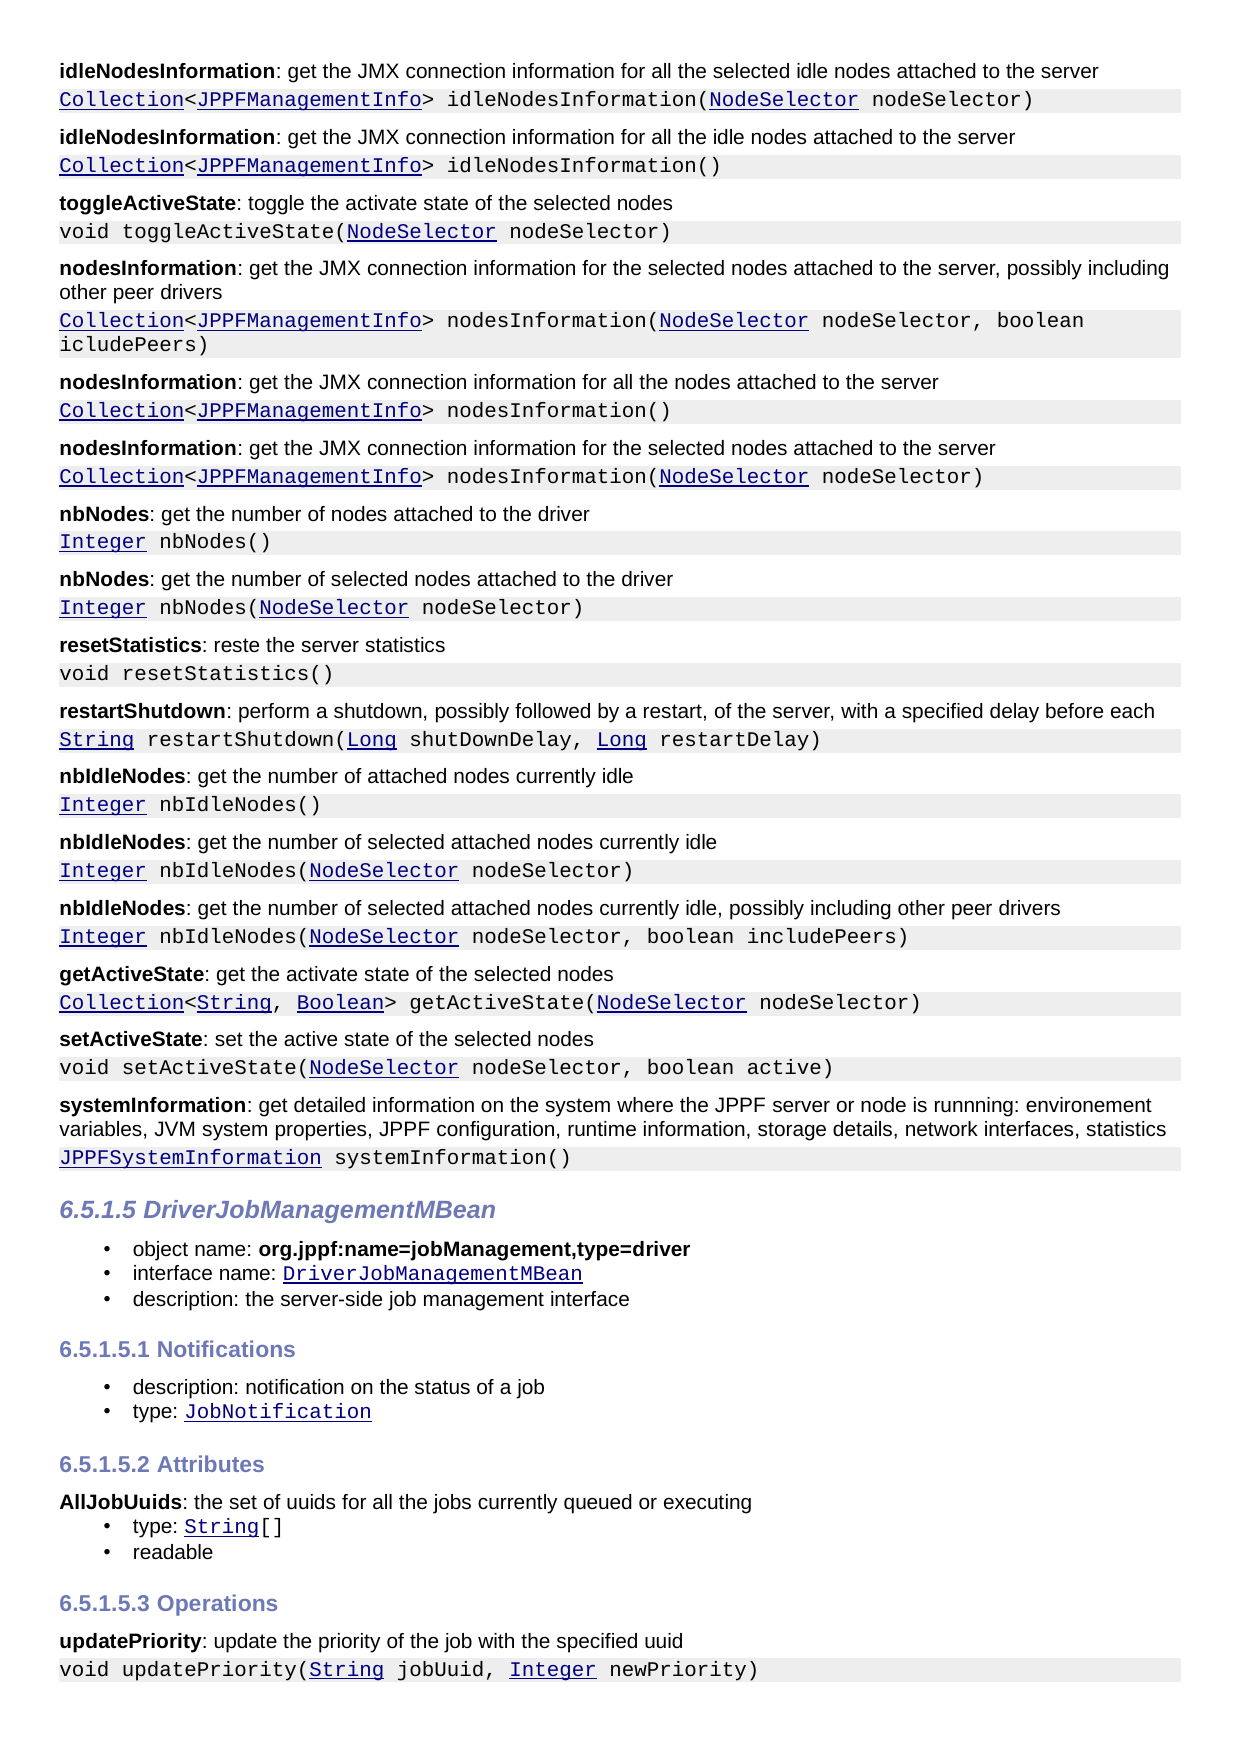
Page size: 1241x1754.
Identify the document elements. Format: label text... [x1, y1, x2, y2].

text AllJobUuids: the set of uuids for all the jobs currently queued or executing [59, 1490, 1181, 1514]
text restartShutdown: perform a shutdown, possibly followed by a restart, of the server, with a specified delay before each [59, 699, 1181, 723]
text getActiveState: get the activate state of the selected nodes [59, 962, 1181, 986]
subtitle Attributes [59, 1450, 1181, 1477]
text Collection<JPPFManagementInfo> idleNodesInformation() [59, 155, 1181, 179]
text Integer nbIdleNodes(NodeSelector nodeSelector, boolean includePeers) [59, 926, 1181, 950]
text resetStatistics: reste the server statistics [59, 633, 1181, 657]
text Collection<JPPFManagementInfo> nodesInformation(NodeSelector nodeSelector, boolean icludePeers) [59, 310, 1181, 358]
text Collection<JPPFManagementInfo> nodesInformation() [59, 400, 1181, 424]
text void setActiveState(NodeSelector nodeSelector, boolean active) [59, 1057, 1181, 1081]
text JPPFSystemInformation systemInformation() [59, 1147, 1181, 1171]
text void toggleActiveState(NodeSelector nodeSelector) [59, 221, 1181, 244]
text Integer nbIdleNodes(NodeSelector nodeSelector) [59, 860, 1181, 884]
text nodesInformation: get the JMX connection information for the selected nodes attached to the server, possibly including other peer drivers [59, 256, 1181, 304]
list description: the server-side job management interface [103, 1287, 1181, 1311]
text Integer nbNodes() [59, 531, 1181, 555]
subtitle DriverJobManagementMBean [59, 1195, 1181, 1224]
text Collection<String, Boolean> getActiveState(NodeSelector nodeSelector) [59, 992, 1181, 1016]
subtitle Notifications [59, 1336, 1181, 1363]
list description: notification on the status of a job [103, 1375, 1181, 1399]
text idleNodesInformation: get the JMX connection information for all the idle nodes attached to the server [59, 125, 1181, 149]
text idleNodesInformation: get the JMX connection information for all the selected idle nodes attached to the server [59, 59, 1181, 83]
text nbIdleNodes: get the number of attached nodes currently idle [59, 764, 1181, 788]
list type: JobNotification [103, 1399, 1181, 1425]
text nodesInformation: get the JMX connection information for all the nodes attached to the server [59, 370, 1181, 394]
text nbIdleNodes: get the number of selected attached nodes currently idle [59, 830, 1181, 854]
text Collection<JPPFManagementInfo> idleNodesInformation(NodeSelector nodeSelector) [59, 89, 1181, 113]
text nodesInformation: get the JMX connection information for the selected nodes attached to the server [59, 436, 1181, 460]
text Integer nbIdleNodes() [59, 794, 1181, 818]
text nbIdleNodes: get the number of selected attached nodes currently idle, possibly including other peer drivers [59, 896, 1181, 920]
text Collection<JPPFManagementInfo> nodesInformation(NodeSelector nodeSelector) [59, 466, 1181, 490]
text systemInformation: get detailed information on the system where the JPPF server or node is runnning: environement variables, JVM system properties, JPPF configuration, runtime information, storage details, network interfaces, statistics [59, 1093, 1181, 1141]
list readable [103, 1540, 1181, 1564]
list type: String[] [103, 1514, 1181, 1540]
text nbNodes: get the number of nodes attached to the driver [59, 501, 1181, 526]
text setActiveState: set the active state of the selected nodes [59, 1027, 1181, 1051]
list object name: org.jppf:name=jobManagement,type=driver [103, 1237, 1181, 1261]
text toggleActiveState: toggle the activate state of the selected nodes [59, 191, 1181, 214]
text void updatePriority(String jobUuid, Integer newPriority) [59, 1658, 1181, 1682]
text updatePriority: update the priority of the job with the specified uuid [59, 1628, 1181, 1653]
text Integer nbNodes(NodeSelector nodeSelector) [59, 597, 1181, 621]
text void resetStatistics() [59, 663, 1181, 687]
text nbNodes: get the number of selected nodes attached to the driver [59, 567, 1181, 591]
text String restartShutdown(Long shutDownDelay, Long restartDelay) [59, 729, 1181, 753]
list interface name: DriverJobManagementMBean [103, 1261, 1181, 1287]
subtitle Operations [59, 1589, 1181, 1616]
